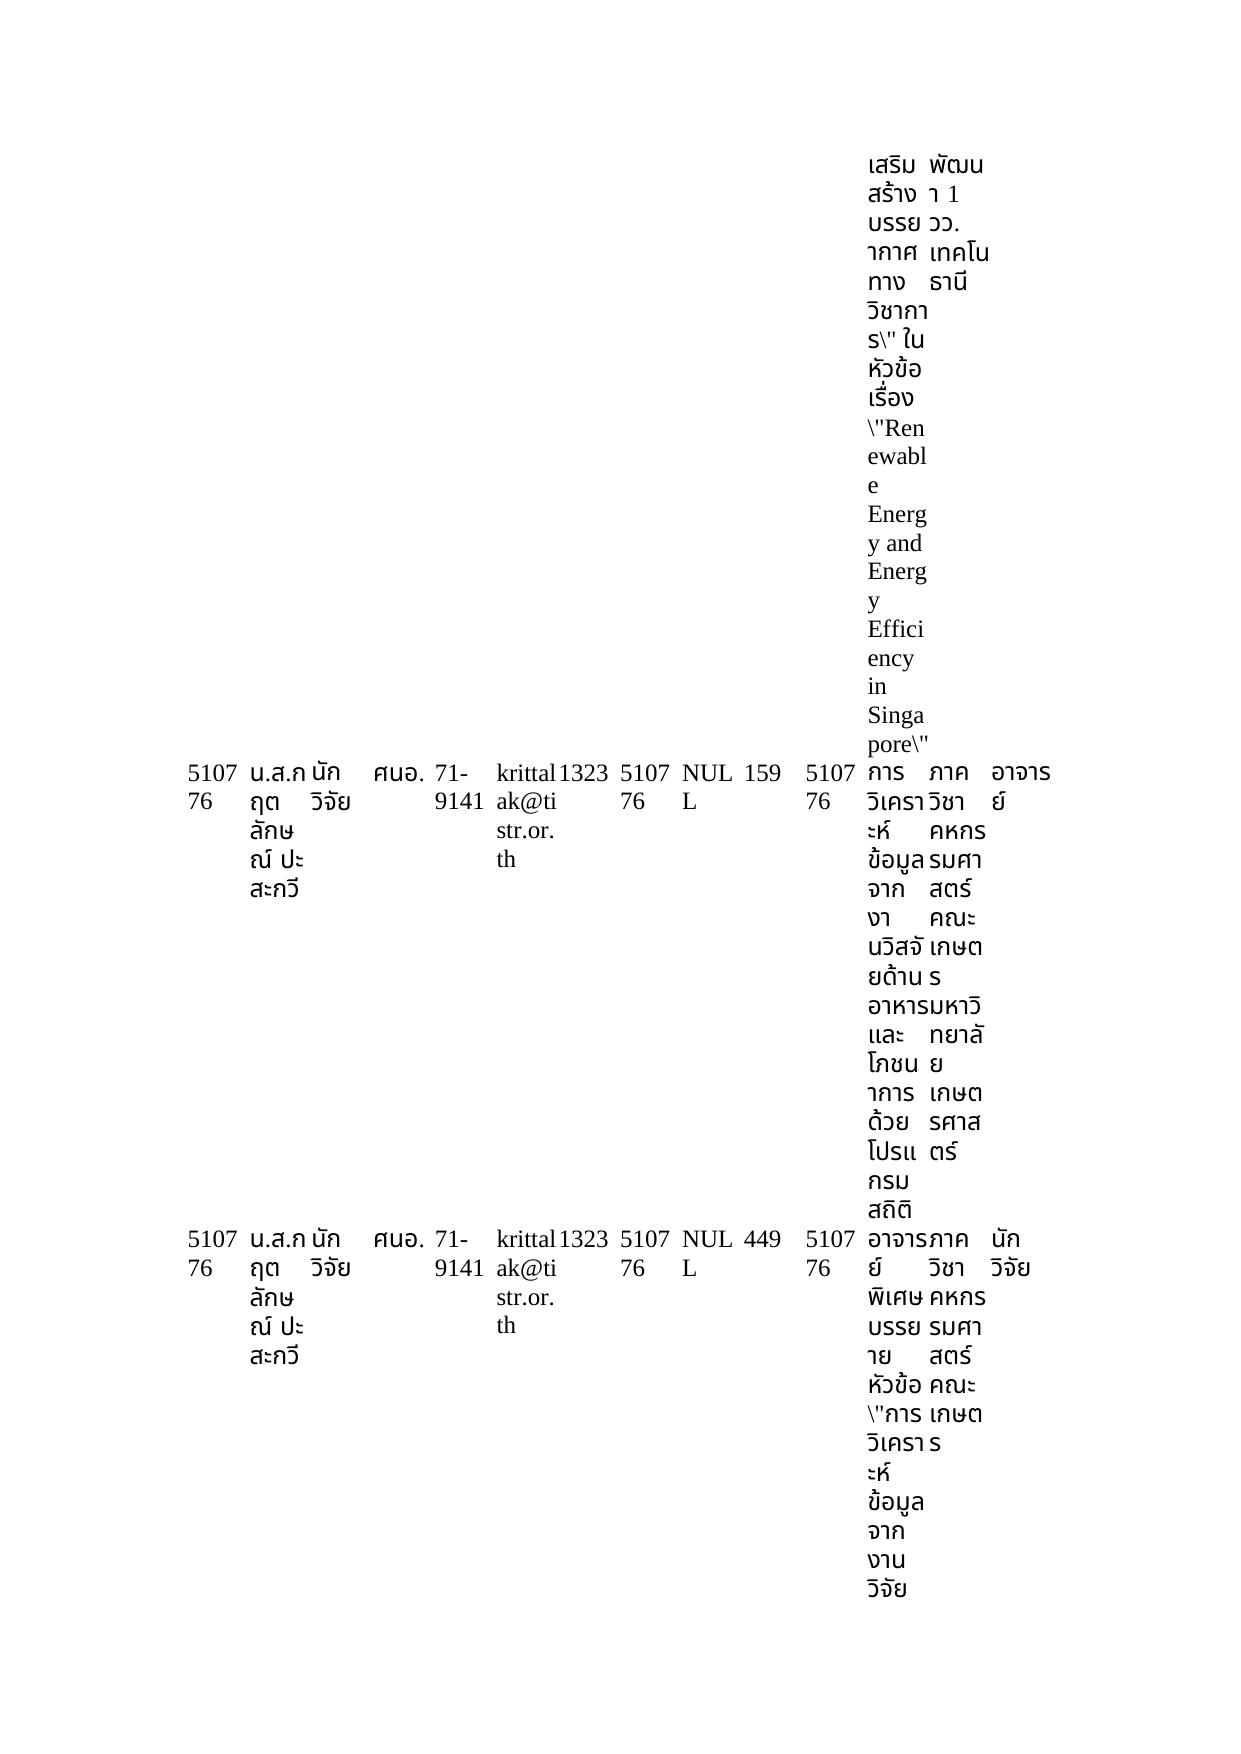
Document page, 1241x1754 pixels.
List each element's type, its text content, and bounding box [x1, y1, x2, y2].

table_cell [188, 150, 249, 758]
table_cell น.ส.กฤตลักษณ์ ปะสะกวี [249, 1224, 311, 1603]
table_cell 1323 [558, 758, 620, 1224]
table_cell 449 [744, 1224, 805, 1603]
table_cell 71-9141 [435, 1224, 496, 1603]
table_cell [682, 150, 743, 758]
table_cell krittalak@tistr.or.th [496, 758, 558, 1224]
table_cell ภาควิชาคหกรรมศาสตร์ คณะเกษตร [929, 1224, 991, 1603]
table_cell [805, 150, 867, 758]
table_cell น.ส.กฤตลักษณ์ ปะสะกวี [249, 758, 311, 1224]
table_cell เสริมสร้างบรรยากาศทางวิชาการ\" ในหัวข้อเรื่อง \"Renewable Energy and Energy Efficiency in Singapore\" [867, 150, 929, 758]
table_cell [249, 150, 311, 758]
table_cell 510776 [805, 758, 867, 1224]
table_cell [373, 150, 434, 758]
table_cell พัฒนา 1 วว. เทคโนธานี [929, 150, 991, 758]
table_cell 1323 [558, 1224, 620, 1603]
table_cell ศนอ. [373, 758, 434, 1224]
table_cell [991, 150, 1053, 758]
table_cell นักวิจัย [311, 1224, 373, 1603]
table_cell 159 [744, 758, 805, 1224]
table_cell การวิเคราะห์ข้อมูลจากงานวิสจัยด้านอาหารและโภชนาการด้วยโปรแกรมสถิติ [867, 758, 929, 1224]
table_cell ภาควิชาคหกรรมศาสตร์ คณะเกษตร มหาวิทยาลัยเกษตรศาสตร์ [929, 758, 991, 1224]
table_cell 510776 [620, 1224, 682, 1603]
table_cell [744, 150, 805, 758]
table_cell 510776 [188, 758, 249, 1224]
table_cell นักวิจัย [991, 1224, 1053, 1603]
table_cell อาจารย์ [991, 758, 1053, 1224]
table_cell [620, 150, 682, 758]
table_cell [311, 150, 373, 758]
table_cell krittalak@tistr.or.th [496, 1224, 558, 1603]
table_cell อาจารย์พิเศษ บรรยายหัวข้อ \"การวิเคราะห์ข้อมูลจากงานวิจัย [867, 1224, 929, 1603]
table_cell 510776 [620, 758, 682, 1224]
table_cell ศนอ. [373, 1224, 434, 1603]
table_cell [435, 150, 496, 758]
table_cell [496, 150, 558, 758]
table_cell 510776 [805, 1224, 867, 1603]
table_cell NULL [682, 1224, 743, 1603]
table_cell 71-9141 [435, 758, 496, 1224]
table_cell 510776 [188, 1224, 249, 1603]
table_cell NULL [682, 758, 743, 1224]
table_cell [558, 150, 620, 758]
table_cell นักวิจัย [311, 758, 373, 1224]
